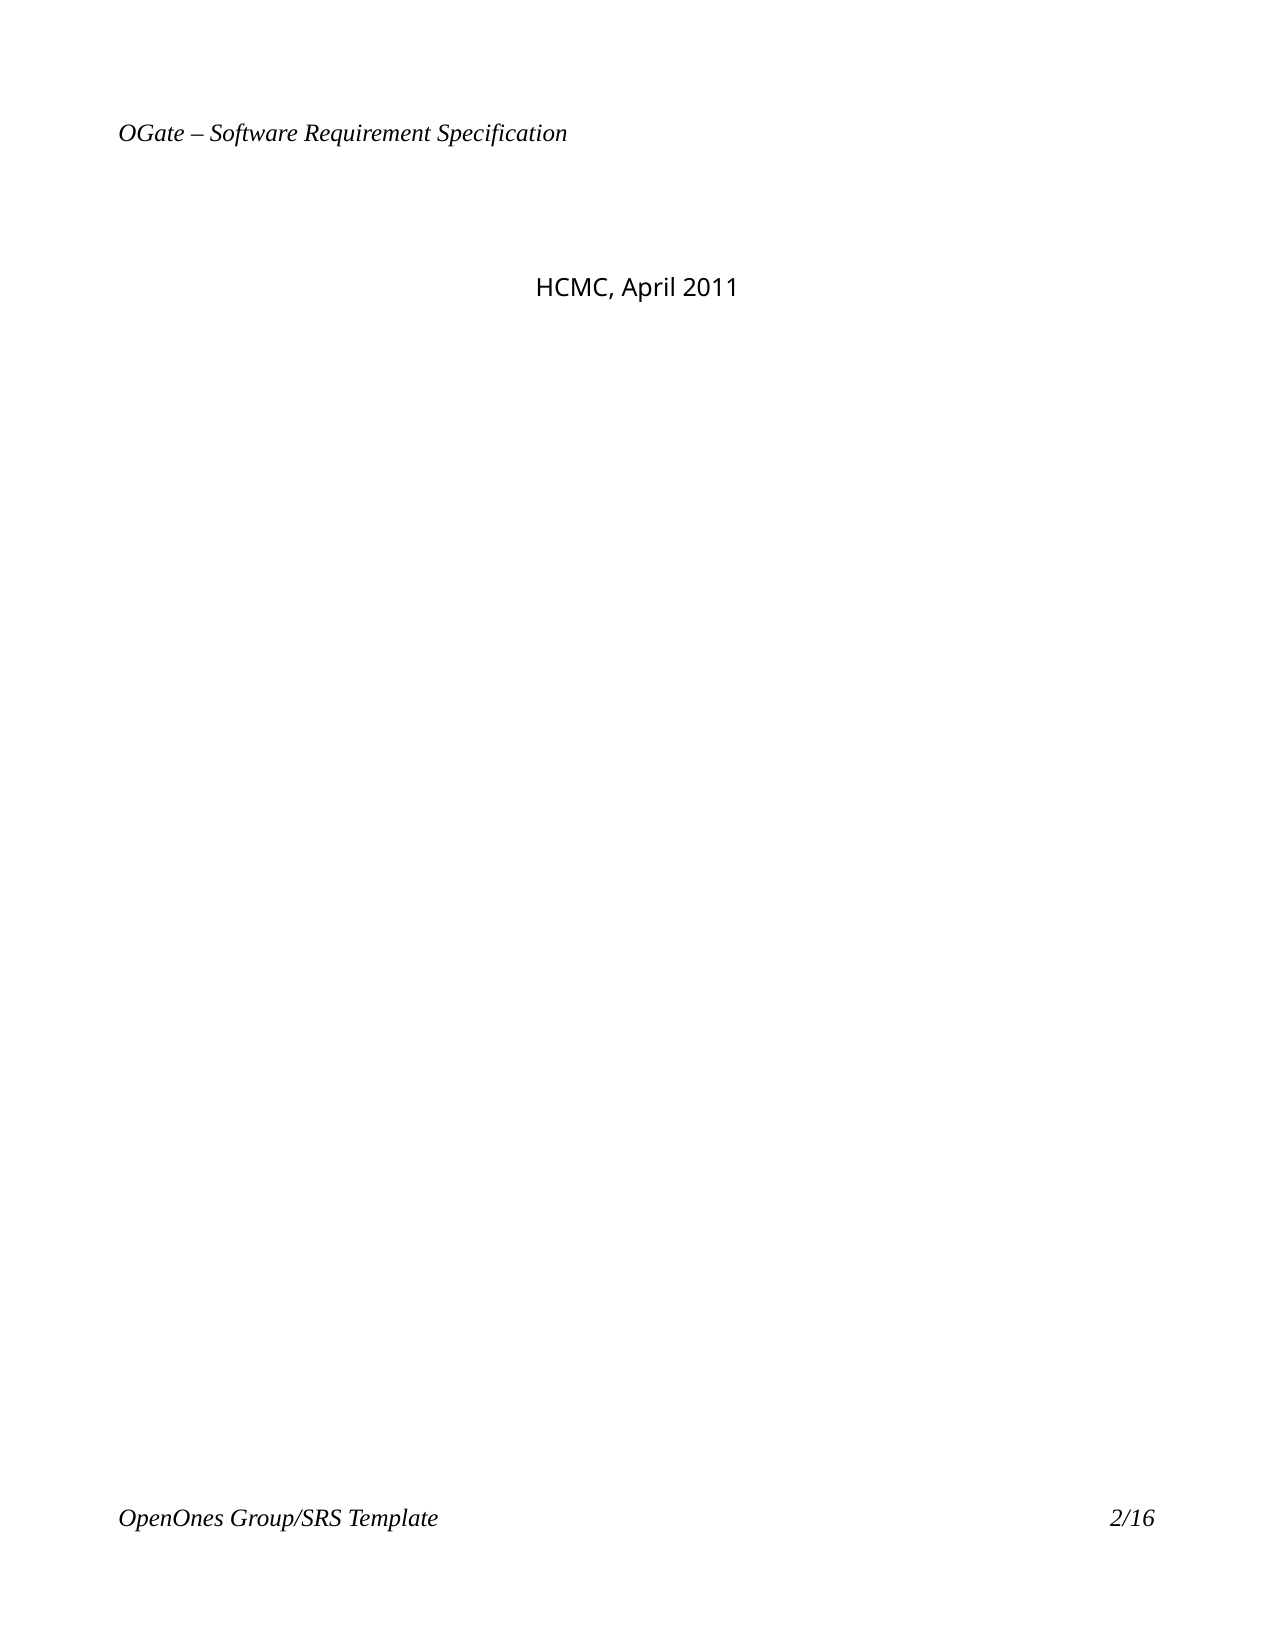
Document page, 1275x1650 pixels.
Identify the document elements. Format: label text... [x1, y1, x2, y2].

text HCMC, April 2011 [118, 269, 1157, 303]
